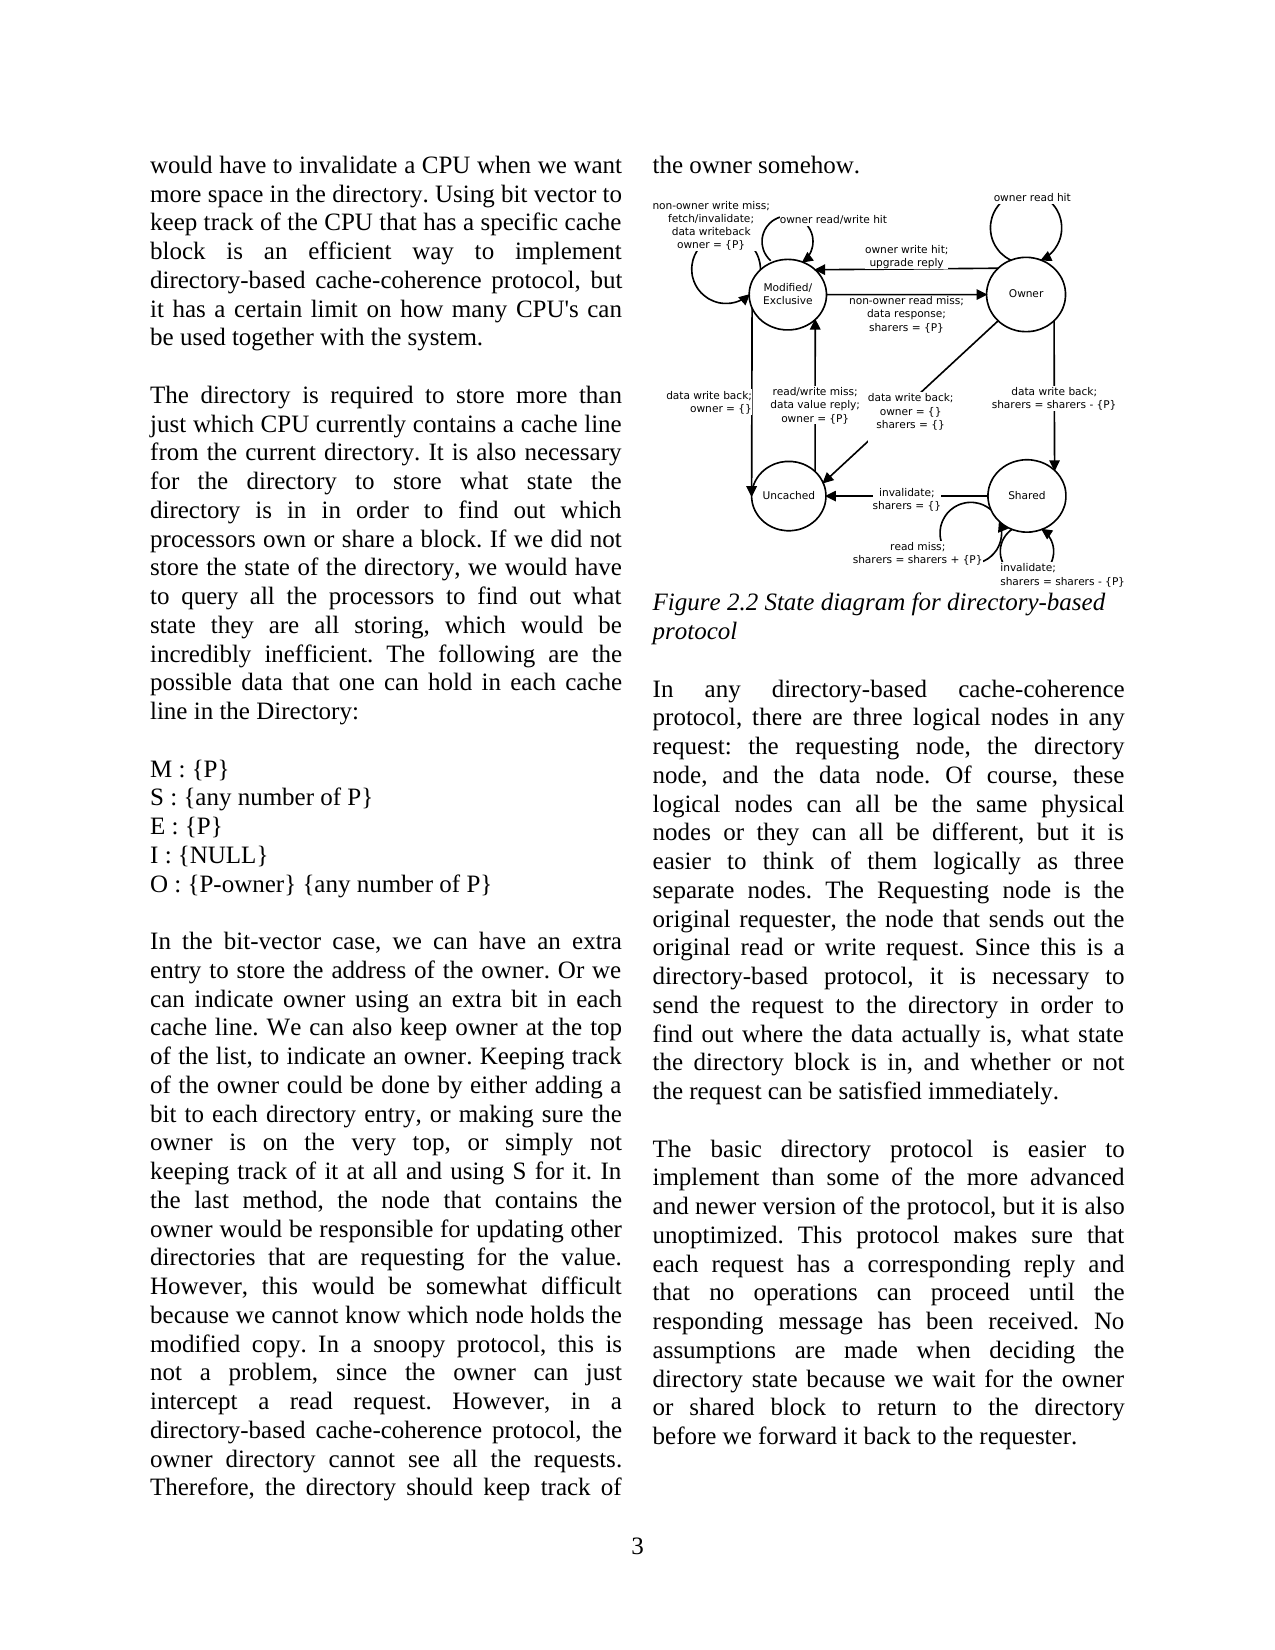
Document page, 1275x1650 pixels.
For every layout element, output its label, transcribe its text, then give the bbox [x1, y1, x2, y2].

text M : {P} [150, 754, 622, 782]
text O : {P-owner} {any number of P} [150, 869, 622, 897]
text I : {NULL} [150, 840, 622, 869]
text The basic directory protocol is easier to implement than some of the more advanced and newer version of the protocol, but it is also unoptimized. This protocol makes sure that each request has a corresponding reply and that no operations can proceed until the responding message has been received. No assumptions are made when deciding the directory state because we wait for the owner or shared block to return to the directory before we forward it back to the requester. [652, 1134, 1125, 1450]
text Figure 2.2 State diagram for directory-based protocol [652, 191, 1125, 645]
text In any directory-based cache-coherence protocol, there are three logical nodes in any request: the requesting node, the directory node, and the data node. Of course, these logical nodes can all be the same physical nodes or they can all be different, but it is easier to think of them logically as three separate nodes. The Requesting node is the original requester, the node that sends out the original read or write request. Since this is a directory-based protocol, it is necessary to send the request to the directory in order to find out where the data actually is, what state the directory block is in, and whether or not the request can be satisfied immediately. [652, 674, 1125, 1105]
text E : {P} [150, 811, 622, 840]
text S : {any number of P} [150, 782, 622, 811]
text The directory is required to store more than just which CPU currently contains a cache line from the current directory. It is also necessary for the directory to store what state the directory is in in order to find out which processors own or share a block. If we did not store the state of the directory, we would have to query all the processors to find out what state they are all storing, which would be incredibly inefficient. The following are the possible data that one can hold in each cache line in the Directory: [150, 380, 622, 725]
text the owner somehow. [652, 150, 1125, 179]
text would have to invalidate a CPU when we want more space in the directory. Using bit vector to keep track of the CPU that has a specific cache block is an efficient way to implement directory-based cache-coherence protocol, but it has a certain limit on how many CPU's can be used together with the system. [150, 150, 622, 351]
text In the bit-vector case, we can have an extra entry to store the address of the owner. Or we can indicate owner using an extra bit in each cache line. We can also keep owner at the top of the list, to indicate an owner. Keeping track of the owner could be done by either adding a bit to each directory entry, or making sure the owner is on the very top, or simply not keeping track of it at all and using S for it. In the last method, the node that contains the owner would be responsible for updating other directories that are requesting for the value. However, this would be somewhat difficult because we cannot know which node holds the modified copy. In a snoopy protocol, this is not a problem, since the owner can just intercept a read request. However, in a directory-based cache-coherence protocol, the owner directory cannot see all the requests. Therefore, the directory should keep track of [150, 926, 622, 1501]
